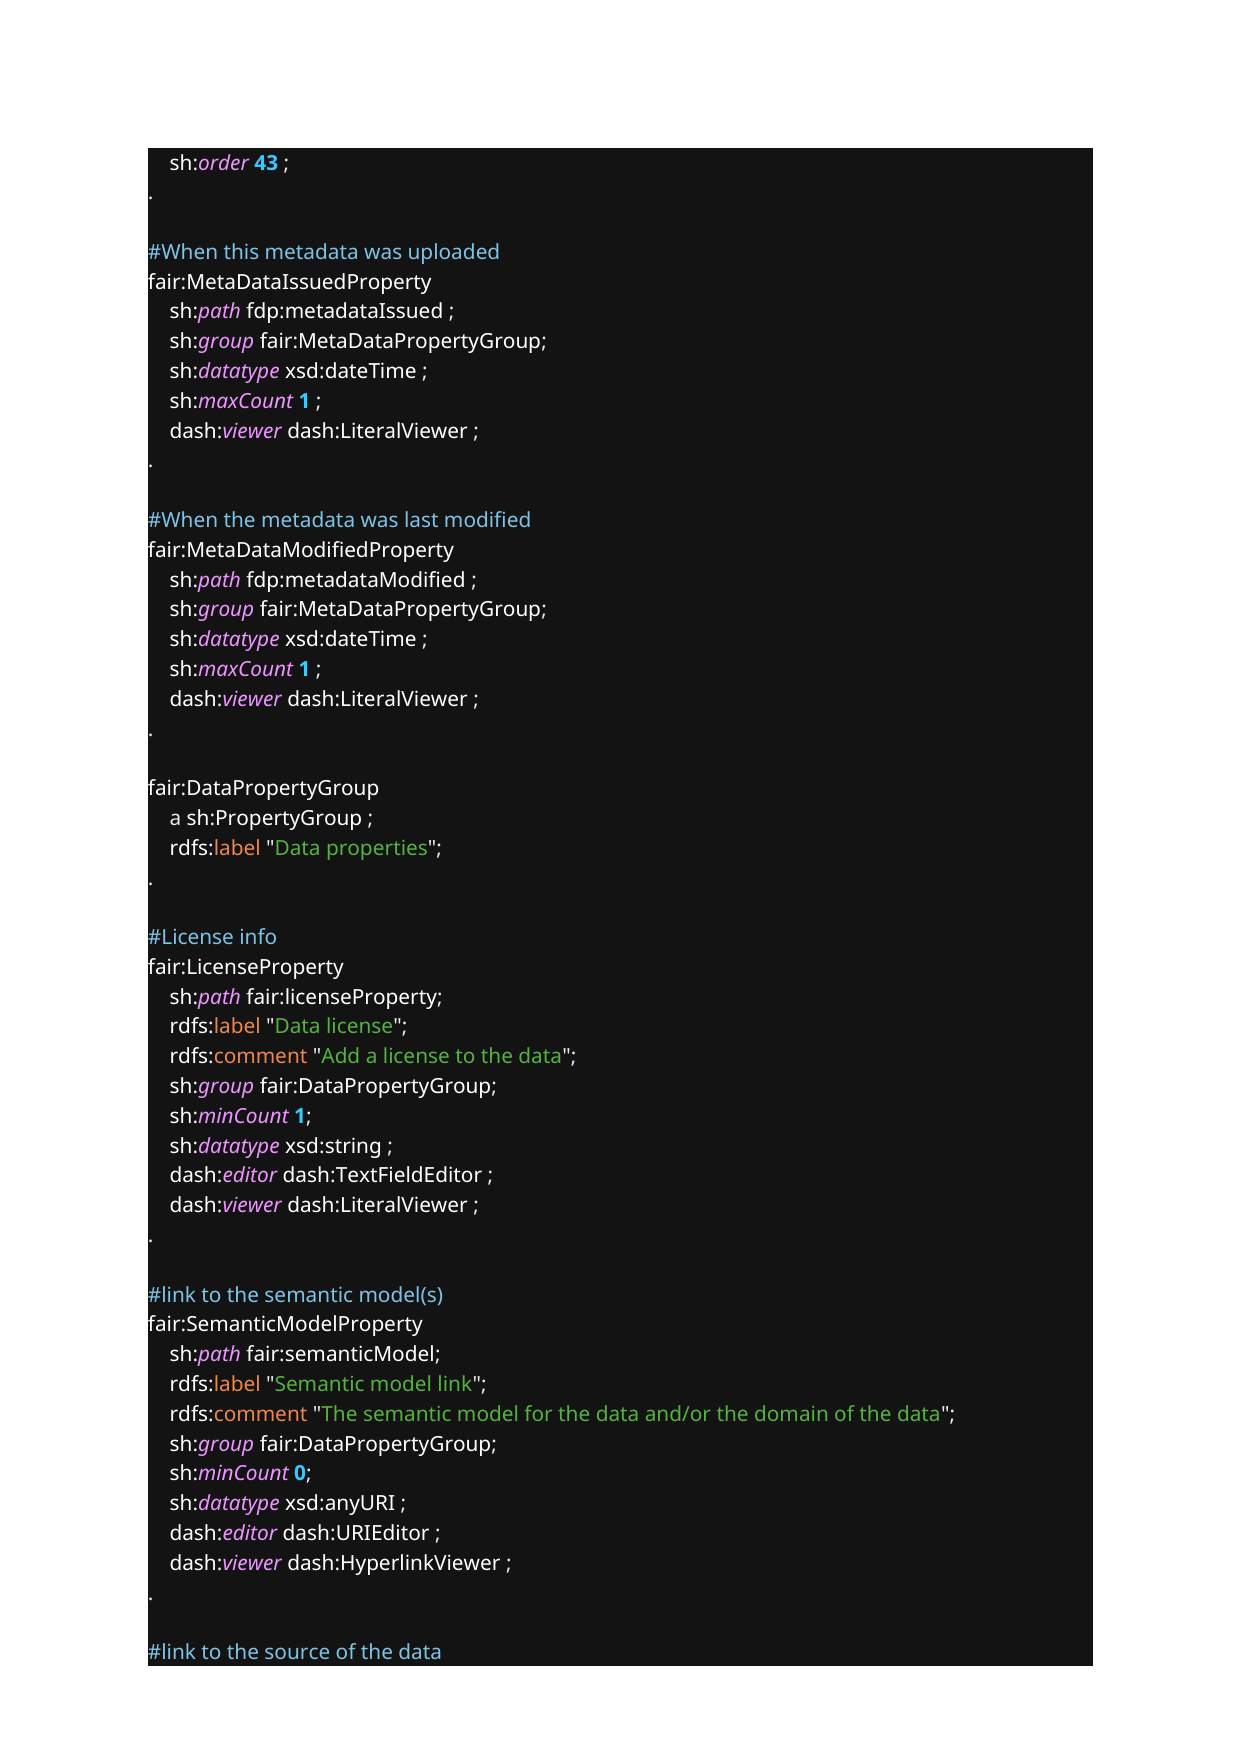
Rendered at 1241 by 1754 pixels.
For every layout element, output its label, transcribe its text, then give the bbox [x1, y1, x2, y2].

text sh:order 43 ; . #When this metadata was uploaded fair:MetaDataIssuedProperty sh:path fdp:metadataIssued ; sh:group fair:MetaDataPropertyGroup; sh:datatype xsd:dateTime ; sh:maxCount 1 ; dash:viewer dash:LiteralViewer ; . #When the metadata was last modified fair:MetaDataModifiedProperty sh:path fdp:metadataModified ; sh:group fair:MetaDataPropertyGroup; sh:datatype xsd:dateTime ; sh:maxCount 1 ; dash:viewer dash:LiteralViewer ; . fair:DataPropertyGroup a sh:PropertyGroup ; rdfs:label "Data properties"; . #License info fair:LicenseProperty sh:path fair:licenseProperty; rdfs:label "Data license"; rdfs:comment "Add a license to the data"; sh:group fair:DataPropertyGroup; sh:minCount 1; sh:datatype xsd:string ; dash:editor dash:TextFieldEditor ; dash:viewer dash:LiteralViewer ; . #link to the semantic model(s) fair:SemanticModelProperty sh:path fair:semanticModel; rdfs:label "Semantic model link"; rdfs:comment "The semantic model for the data and/or the domain of the data"; sh:group fair:DataPropertyGroup; sh:minCount 0; sh:datatype xsd:anyURI ; dash:editor dash:URIEditor ; dash:viewer dash:HyperlinkViewer ; . #link to the source of the data [148, 148, 1093, 1666]
